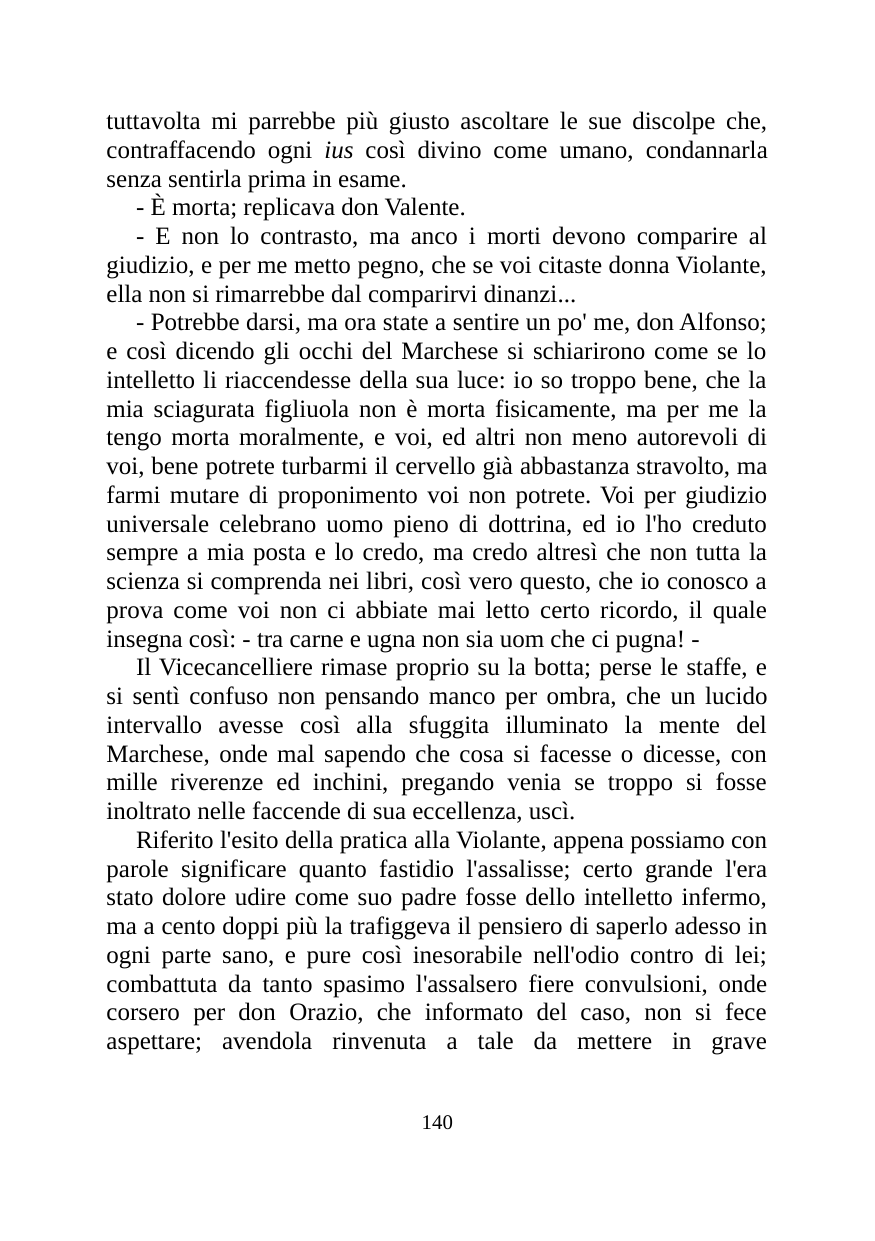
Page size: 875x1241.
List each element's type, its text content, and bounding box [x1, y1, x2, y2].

text - È morta; replicava don Valente. [106, 192, 768, 221]
text Riferito l'esito della pratica alla Violante, appena possiamo con parole significare quanto fastidio l'assalisse; certo grande l'era stato dolore udire come suo padre fosse dello intelletto infermo, ma a cento doppi più la trafiggeva il pensiero di saperlo adesso in ogni parte sano, e pure così inesorabile nell'odio contro di lei; combattuta da tanto spasimo l'assalsero fiere convulsioni, onde corsero per don Orazio, che informato del caso, non si fece aspettare; avendola rinvenuta a tale da mettere in grave [106, 825, 768, 1055]
text tuttavolta mi parrebbe più giusto ascoltare le sue discolpe che, contraffacendo ogni ius così divino come umano, condannarla senza sentirla prima in esame. [106, 106, 768, 192]
text Il Vicecancelliere rimase proprio su la botta; perse le staffe, e si sentì confuso non pensando manco per ombra, che un lucido intervallo avesse così alla sfuggita illuminato la mente del Marchese, onde mal sapendo che cosa si facesse o dicesse, con mille riverenze ed inchini, pregando venia se troppo si fosse inoltrato nelle faccende di sua eccellenza, uscì. [106, 652, 768, 825]
text - Potrebbe darsi, ma ora state a sentire un po' me, don Alfonso; e così dicendo gli occhi del Marchese si schiarirono come se lo intelletto li riaccendesse della sua luce: io so troppo bene, che la mia sciagurata figliuola non è morta fisicamente, ma per me la tengo morta moralmente, e voi, ed altri non meno autorevoli di voi, bene potrete turbarmi il cervello già abbastanza stravolto, ma farmi mutare di proponimento voi non potrete. Voi per giudizio universale celebrano uomo pieno di dottrina, ed io l'ho creduto sempre a mia posta e lo credo, ma credo altresì che non tutta la scienza si comprenda nei libri, così vero questo, che io conosco a prova come voi non ci abbiate mai letto certo ricordo, il quale insegna così: - tra carne e ugna non sia uom che ci pugna! - [106, 307, 768, 652]
text - E non lo contrasto, ma anco i morti devono comparire al giudizio, e per me metto pegno, che se voi citaste donna Violante, ella non si rimarrebbe dal comparirvi dinanzi... [106, 221, 768, 307]
